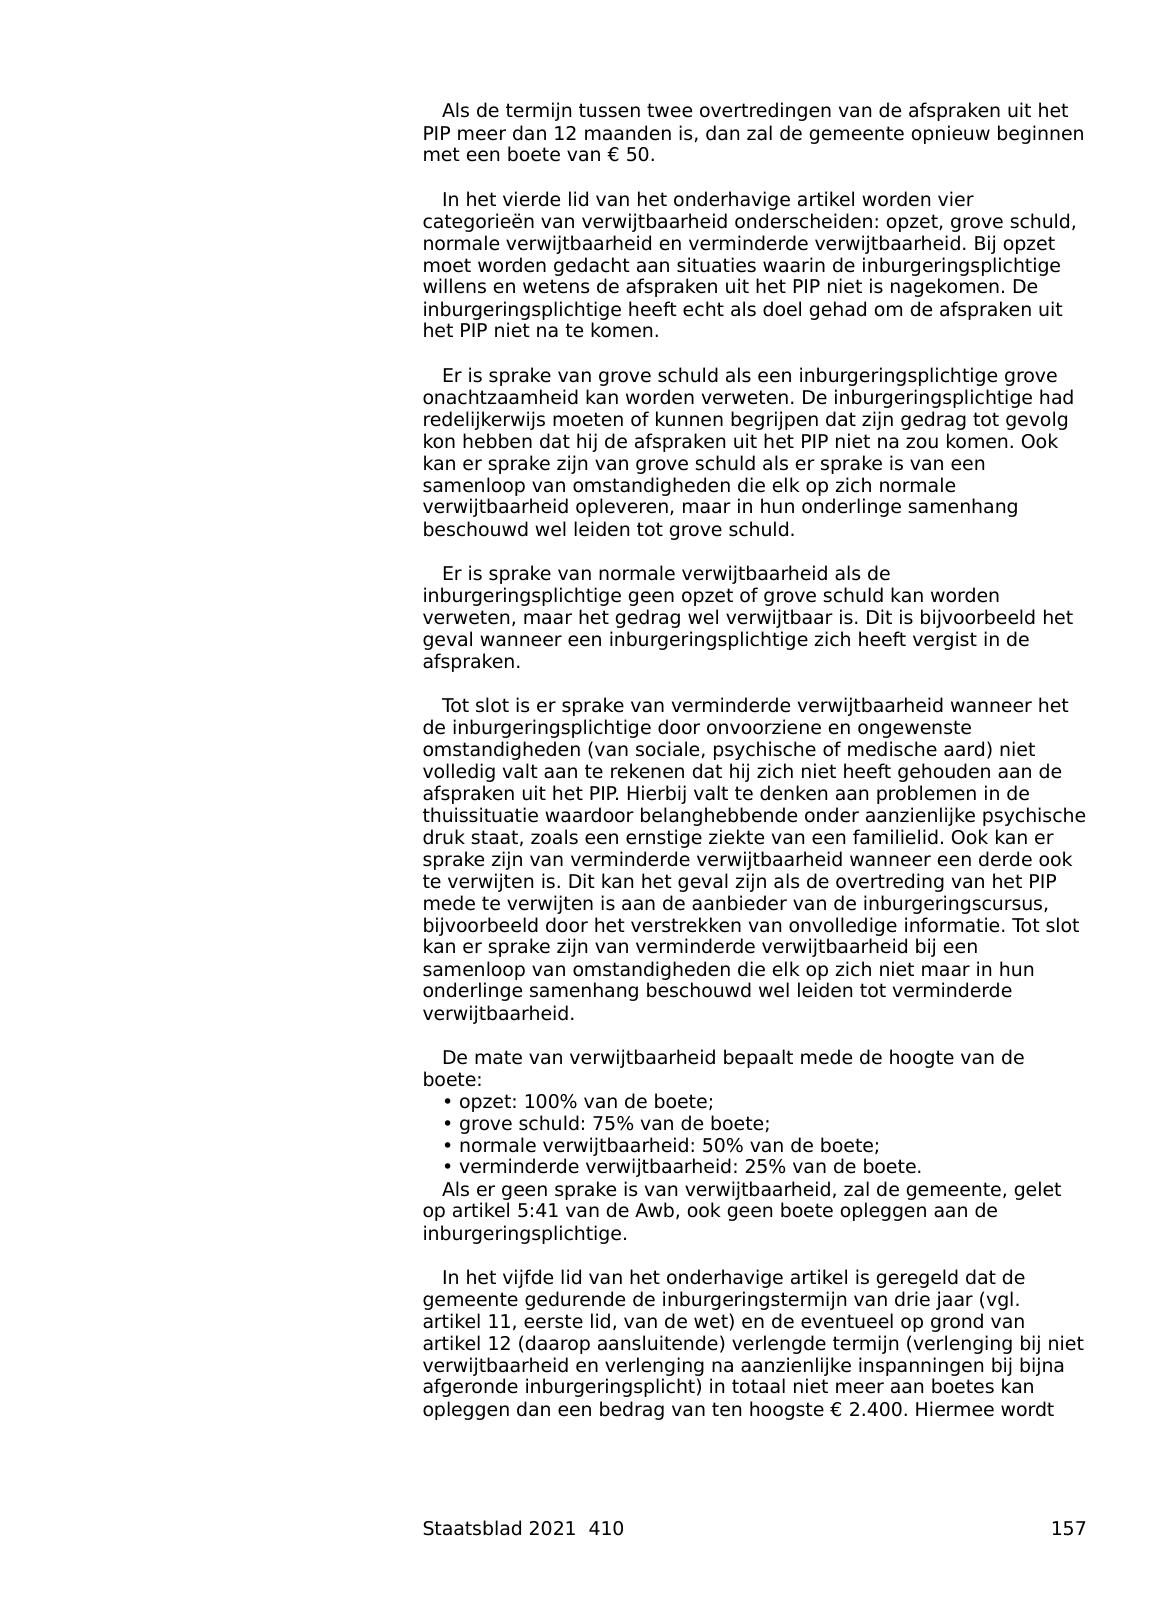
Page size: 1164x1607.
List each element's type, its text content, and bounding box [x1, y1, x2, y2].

text • verminderde verwijtbaarheid: 25% van de boete. [422, 1156, 1087, 1178]
text Als de termijn tussen twee overtredingen van de afspraken uit het PIP meer dan 12 maanden is, dan zal de gemeente opnieuw beginnen met een boete van € 50. [422, 100, 1087, 166]
text In het vijfde lid van het onderhavige artikel is geregeld dat de gemeente gedurende de inburgeringstermijn van drie jaar (vgl. artikel 11, eerste lid, van de wet) en de eventueel op grond van artikel 12 (daarop aansluitende) verlengde termijn (verlenging bij niet verwijtbaarheid en verlenging na aanzienlijke inspanningen bij bijna afgeronde inburgeringsplicht) in totaal niet meer aan boetes kan opleggen dan een bedrag van ten hoogste € 2.400. Hiermee wordt [422, 1267, 1087, 1420]
text Er is sprake van grove schuld als een inburgeringsplichtige grove onachtzaamheid kan worden verweten. De inburgeringsplichtige had redelijkerwijs moeten of kunnen begrijpen dat zijn gedrag tot gevolg kon hebben dat hij de afspraken uit het PIP niet na zou komen. Ook kan er sprake zijn van grove schuld als er sprake is van een samenloop van omstandigheden die elk op zich normale verwijtbaarheid opleveren, maar in hun onderlinge samenhang beschouwd wel leiden tot grove schuld. [422, 364, 1087, 540]
text Er is sprake van normale verwijtbaarheid als de inburgeringsplichtige geen opzet of grove schuld kan worden verweten, maar het gedrag wel verwijtbaar is. Dit is bijvoorbeeld het geval wanneer een inburgeringsplichtige zich heeft vergist in de afspraken. [422, 563, 1087, 672]
text Als er geen sprake is van verwijtbaarheid, zal de gemeente, gelet op artikel 5:41 van de Awb, ook geen boete opleggen aan de inburgeringsplichtige. [422, 1178, 1087, 1244]
text Tot slot is er sprake van verminderde verwijtbaarheid wanneer het de inburgeringsplichtige door onvoorziene en ongewenste omstandigheden (van sociale, psychische of medische aard) niet volledig valt aan te rekenen dat hij zich niet heeft gehouden aan de afspraken uit het PIP. Hierbij valt te denken aan problemen in de thuissituatie waardoor belanghebbende onder aanzienlijke psychische druk staat, zoals een ernstige ziekte van een familielid. Ook kan er sprake zijn van verminderde verwijtbaarheid wanneer een derde ook te verwijten is. Dit kan het geval zijn als de overtreding van het PIP mede te verwijten is aan de aanbieder van de inburgeringscursus, bijvoorbeeld door het verstrekken van onvolledige informatie. Tot slot kan er sprake zijn van verminderde verwijtbaarheid bij een samenloop van omstandigheden die elk op zich niet maar in hun onderlinge samenhang beschouwd wel leiden tot verminderde verwijtbaarheid. [422, 695, 1087, 1024]
text • grove schuld: 75% van de boete; [422, 1112, 1087, 1134]
text • normale verwijtbaarheid: 50% van de boete; [422, 1134, 1087, 1156]
text De mate van verwijtbaarheid bepaalt mede de hoogte van de boete: [422, 1047, 1087, 1091]
text In het vierde lid van het onderhavige artikel worden vier categorieën van verwijtbaarheid onderscheiden: opzet, grove schuld, normale verwijtbaarheid en verminderde verwijtbaarheid. Bij opzet moet worden gedacht aan situaties waarin de inburgeringsplichtige willens en wetens de afspraken uit het PIP niet is nagekomen. De inburgeringsplichtige heeft echt als doel gehad om de afspraken uit het PIP niet na te komen. [422, 188, 1087, 342]
text • opzet: 100% van de boete; [422, 1091, 1087, 1112]
